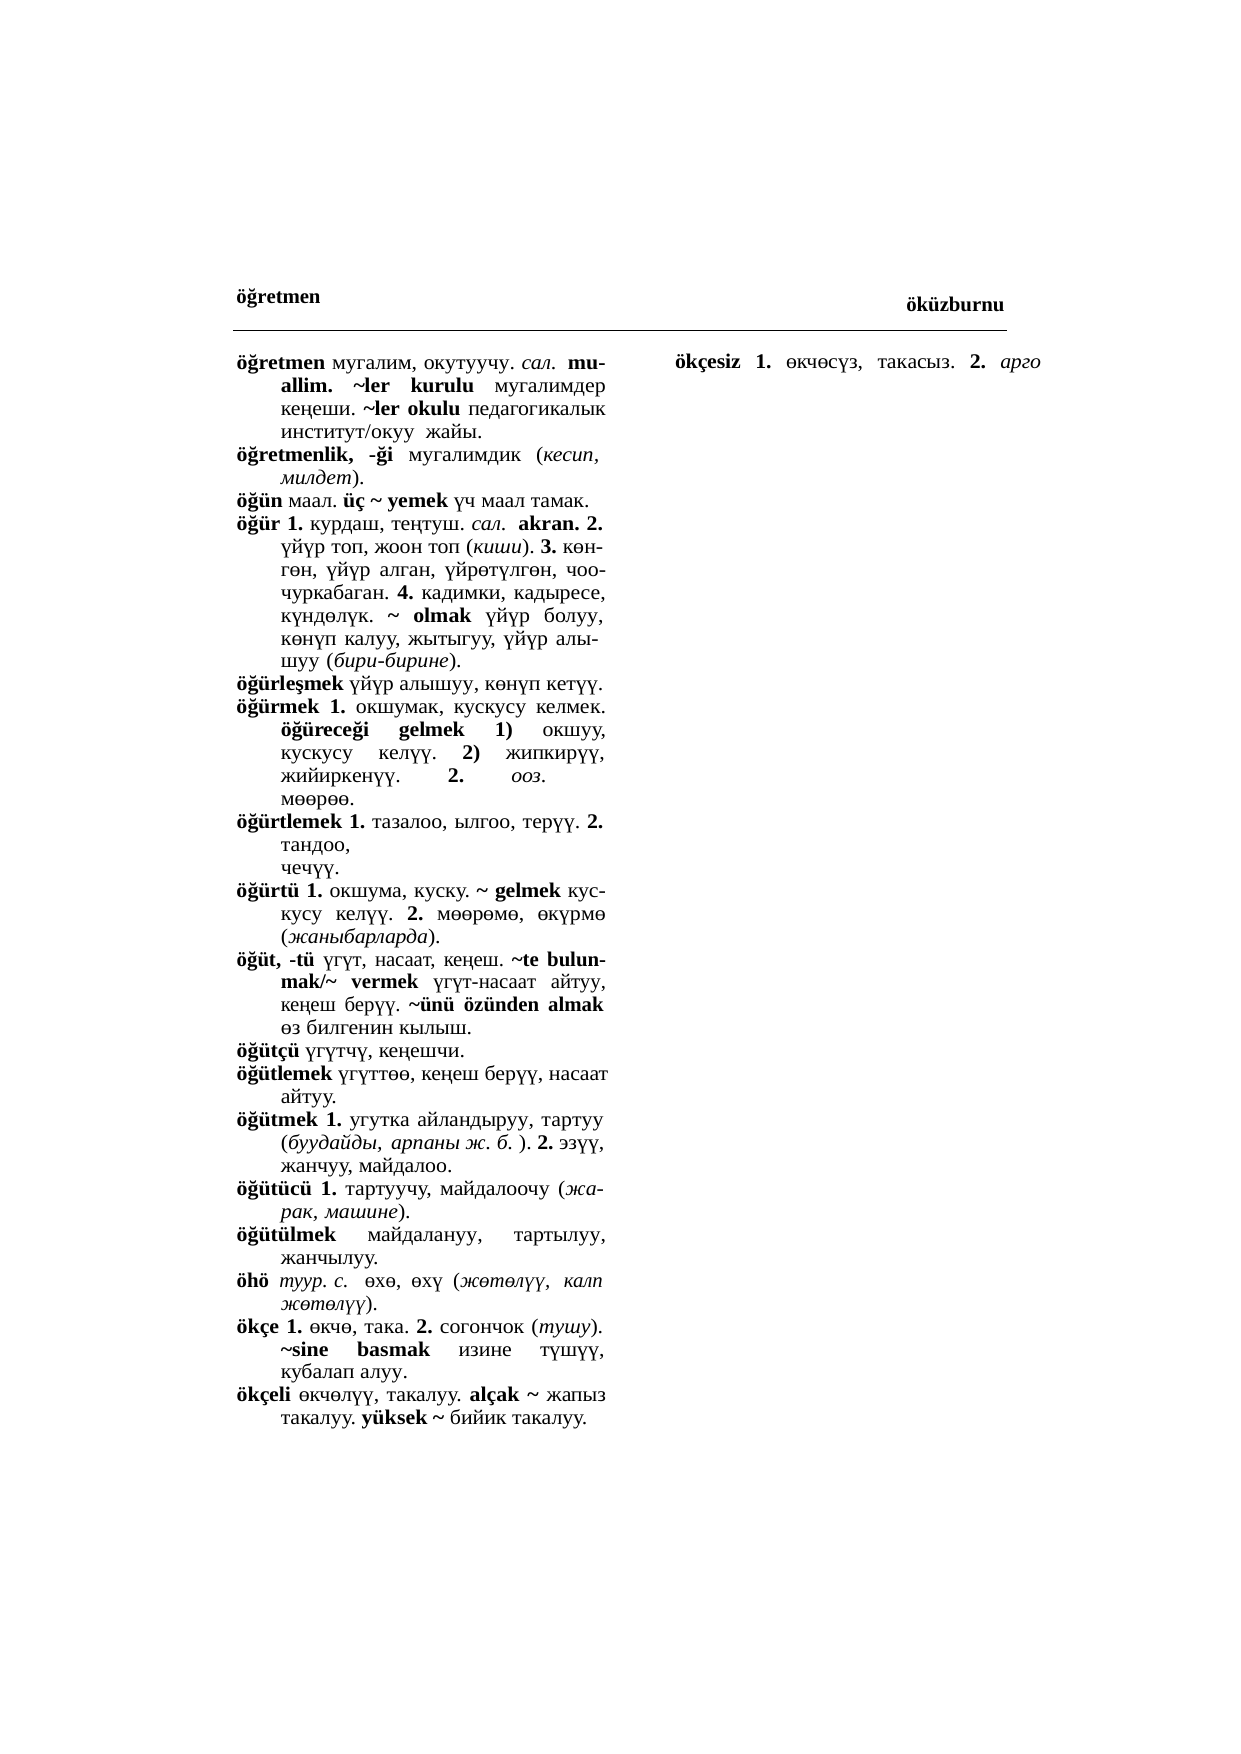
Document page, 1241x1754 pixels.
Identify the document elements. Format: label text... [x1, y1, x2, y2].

text ökçe 1. өкчө, така. 2. согончок (тушу). [236, 1315, 609, 1338]
text öğürtü 1. окшума, куску. ~ gelmek кус- кусу келүү. 2. мөөрөмө, өкүрмө (жаныбарларда). [236, 879, 606, 948]
text öğün маал. üç ~ yemek үч маал тамак. [236, 489, 609, 512]
text айтуу. [281, 1085, 339, 1108]
text ökçeli өкчөлүү, такалуу. alçak ~ жапыз такалуу. yüksek ~ бийик такалуу. [236, 1383, 606, 1429]
text жийиркенүү. 2. ооз. мөөрөө. [281, 764, 548, 810]
text öğütülmek майдалануу, тартылуу, жанчылуу. [236, 1223, 606, 1269]
text öğür 1. курдаш, теңтуш. сал. akran. 2. [236, 512, 609, 535]
text öğretmen мугалим, окутуучу. сал. mu- allim. ~ler kurulu мугалимдер кеңеши. ~ler okulu педагогикалык институт/окуу жайы. [236, 350, 606, 443]
text кубалап алуу. [281, 1361, 410, 1383]
text тандоо, чечүү. [281, 833, 413, 879]
text öğürmek 1. окшумак, кускусу келмек. öğüreceği gelmek 1) окшуу, кускусу келүү. 2) жипкирүү, [236, 695, 606, 764]
text рак, машине). [281, 1200, 412, 1223]
text өз билгенин кылыш. [281, 1016, 473, 1039]
text милдет). [281, 466, 364, 489]
text öğürtlemek 1. тазалоо, ылгоо, терүү. 2. [236, 810, 606, 833]
text үйүр топ, жоон топ (киши). 3. көн- [281, 535, 606, 558]
text öğretmen [236, 284, 321, 308]
text öğütücü 1. тартуучу, майдалоочу (жа- [236, 1177, 609, 1200]
text жөтөлүү). [281, 1292, 378, 1315]
text öğüt, -tü үгүт, насаат, кеңеш. ~te bulun- mak/~ vermek үгүт-насаат айтуу, кеңеш берүү. ~ünü özünden almak [236, 948, 606, 1016]
text ~sine basmak изине түшүү, [281, 1338, 606, 1361]
text öğütlemek үгүттөө, кеңеш берүү, насаат [236, 1062, 609, 1085]
text öhö туур. с. өхө, өхү (жөтөлүү, калп [236, 1269, 609, 1292]
text öğretmenlik, -ği мугалимдик (кесип, [236, 443, 609, 466]
text (буудайды, арпаны ж. б. ). 2. эзүү, [281, 1131, 606, 1154]
text öğütçü үгүтчү, кеңешчи. [236, 1039, 609, 1062]
text жанчуу, майдалоо. [281, 1154, 455, 1177]
text öğürleşmek үйүр алышуу, көнүп кетүү. [236, 672, 609, 695]
text гөн, үйүр алган, үйрөтүлгөн, чоо- чуркабаган. 4. кадимки, кадыресе, күндөлүк. ~ olmak үйүр болуу, [281, 558, 606, 627]
text öküzburnu [906, 292, 1065, 316]
text көнүп калуу, жытыгуу, үйүр алы- шуу (бири-бирине). [281, 627, 609, 672]
text öğütmek 1. угутка айландыруу, тартуу [236, 1108, 609, 1131]
text ökçesiz 1. өкчөсүз, такасыз. 2. арго [675, 350, 1065, 373]
